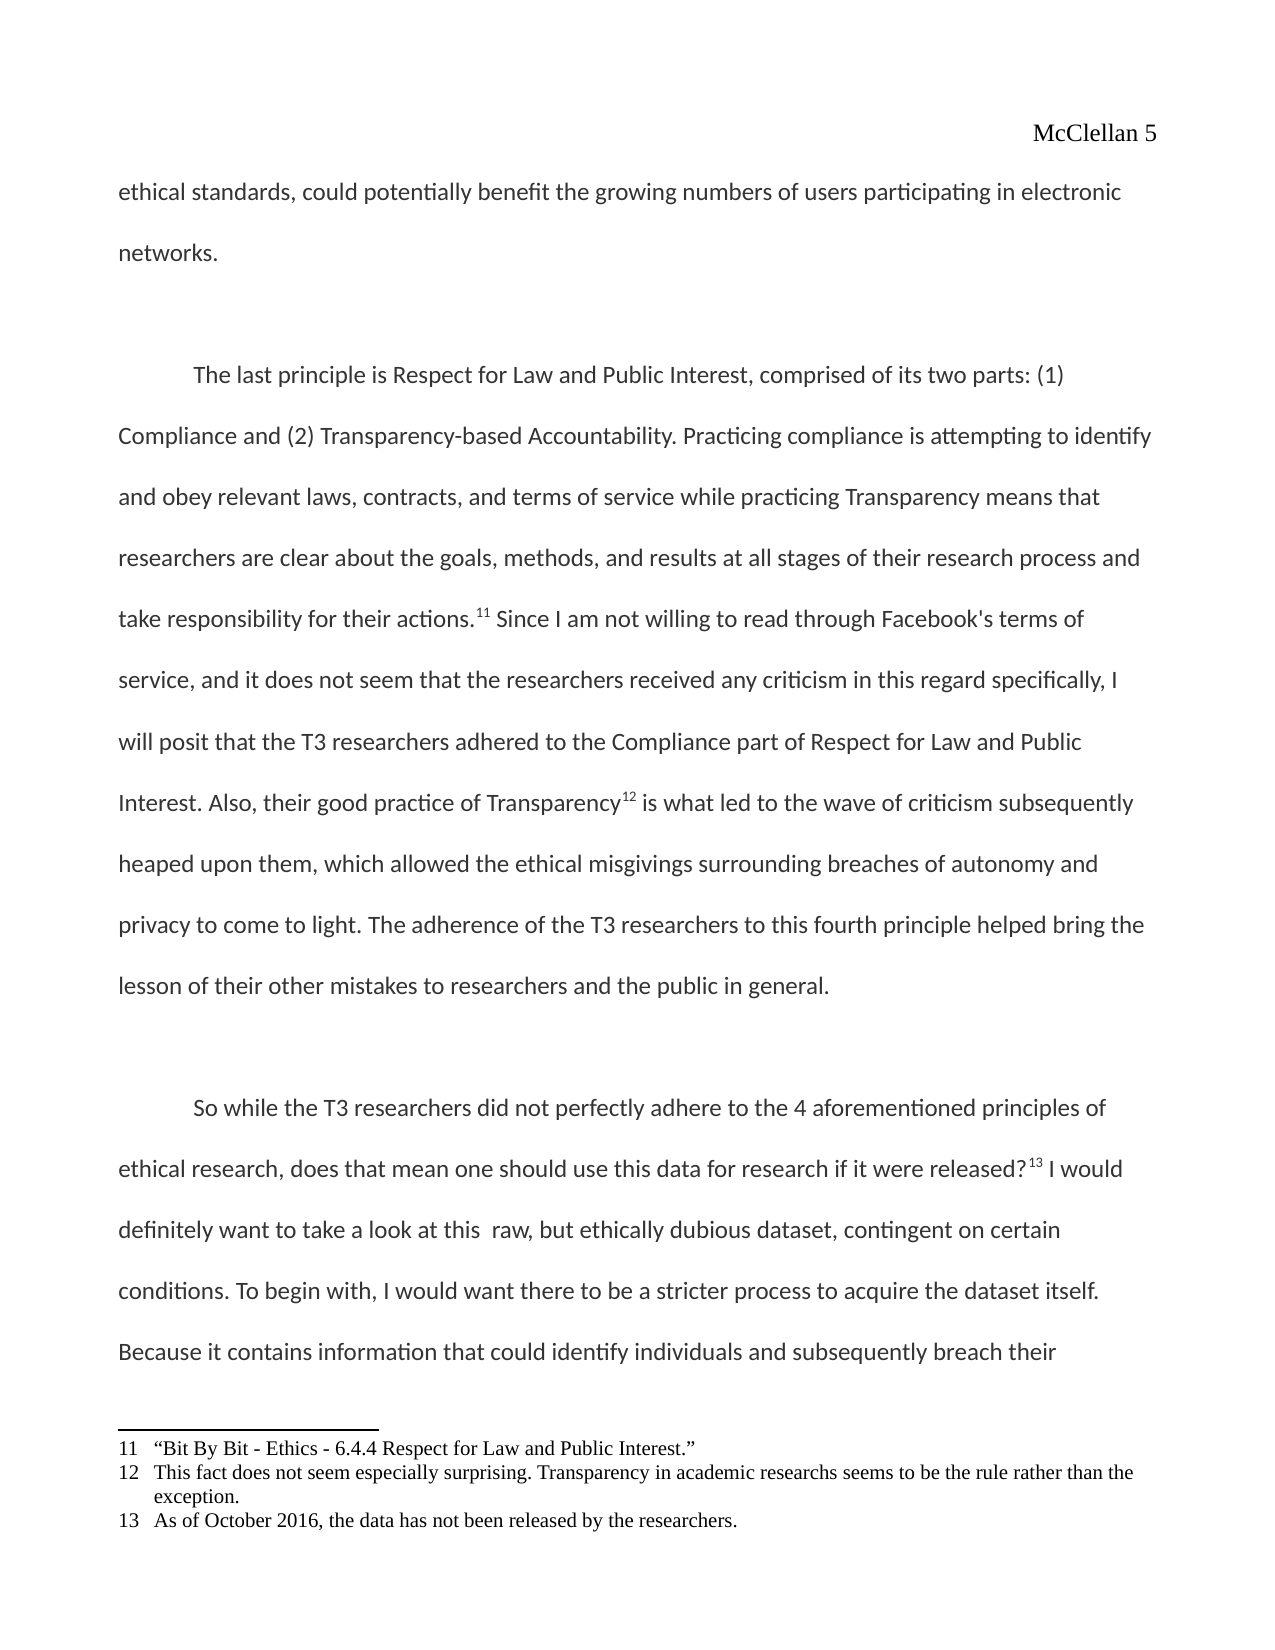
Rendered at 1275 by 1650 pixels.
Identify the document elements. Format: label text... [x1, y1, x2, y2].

text So while the T3 researchers did not perfectly adhere to the 4 aforementioned principles of ethical research, does that mean one should use this data for research if it were released? I would definitely want to take a look at this raw, but ethically dubious dataset, contingent on certain conditions. To begin with, I would want there to be a stricter process to acquire the dataset itself. Because it contains information that could identify individuals and subsequently breach their [118, 1092, 1157, 1367]
text “Bit By Bit - Ethics - 6.4.4 Respect for Law and Public Interest.” [118, 1436, 1157, 1460]
text ethical standards, could potentially benefit the growing numbers of users participating in electronic networks. [118, 176, 1157, 268]
text The last principle is Respect for Law and Public Interest, comprised of its two parts: (1) Compliance and (2) Transparency-based Accountability. Practicing compliance is attempting to identify and obey relevant laws, contracts, and terms of service while practicing Transparency means that researchers are clear about the goals, methods, and results at all stages of their research process and take responsibility for their actions. Since I am not willing to read through Facebook's terms of service, and it does not seem that the researchers received any criticism in this regard specifically, I will posit that the T3 researchers adhered to the Compliance part of Respect for Law and Public Interest. Also, their good practice of Transparency is what led to the wave of criticism subsequently heaped upon them, which allowed the ethical misgivings surrounding breaches of autonomy and privacy to come to light. The adherence of the T3 researchers to this fourth principle helped bring the lesson of their other mistakes to researchers and the public in general. [118, 359, 1157, 1000]
text This fact does not seem especially surprising. Transparency in academic researchs seems to be the rule rather than the exception. [118, 1460, 1157, 1508]
text As of October 2016, the data has not been released by the researchers. [118, 1508, 1157, 1532]
